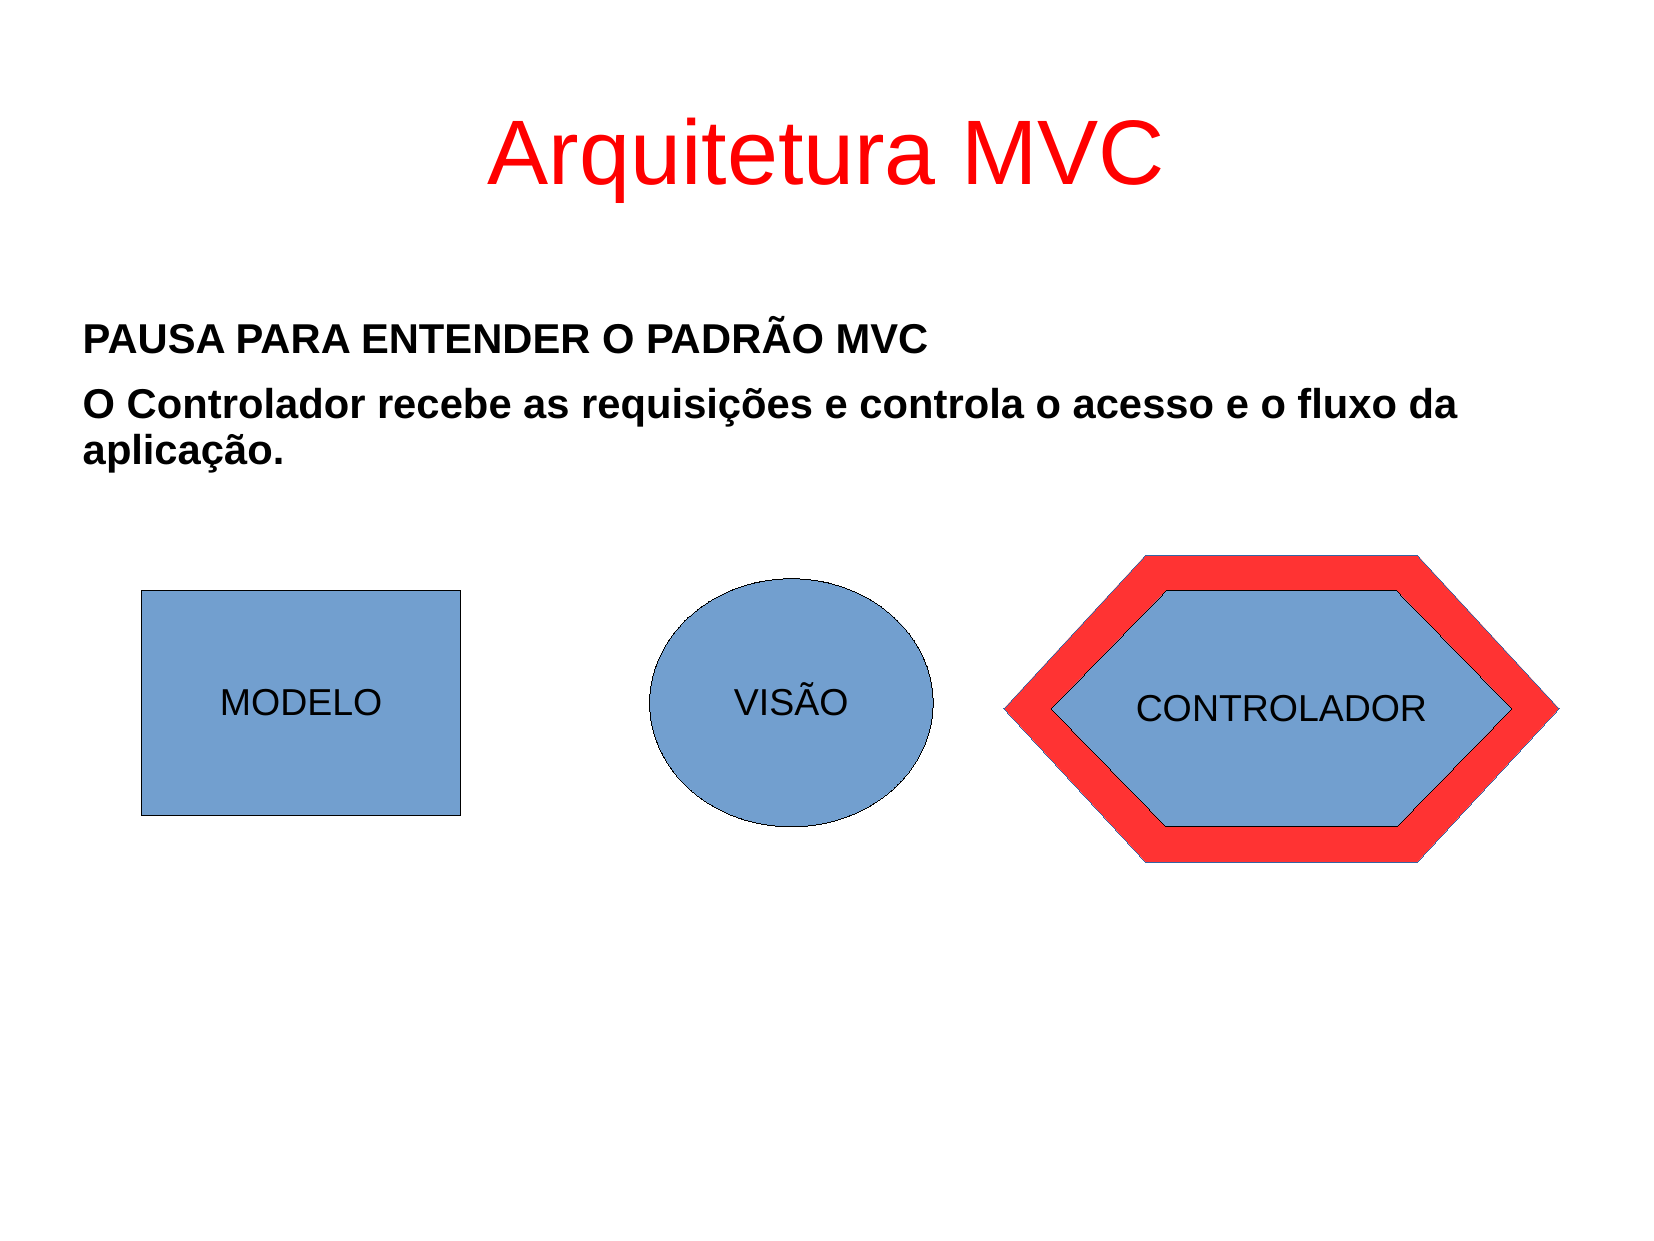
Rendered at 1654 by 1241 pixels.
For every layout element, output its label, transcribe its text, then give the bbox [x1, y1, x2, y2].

text_box CONTROLADOR [1051, 590, 1512, 827]
text_box [1003, 555, 1560, 863]
text_box MODELO [141, 590, 461, 816]
text_box VISÃO [649, 578, 934, 827]
title Arquitetura MVC [82, 49, 1571, 257]
list PAUSA PARA ENTENDER O PADRÃO MVC O Controlador recebe as requisições e controla o acesso e o fluxo da aplicação. [82, 315, 1571, 1087]
